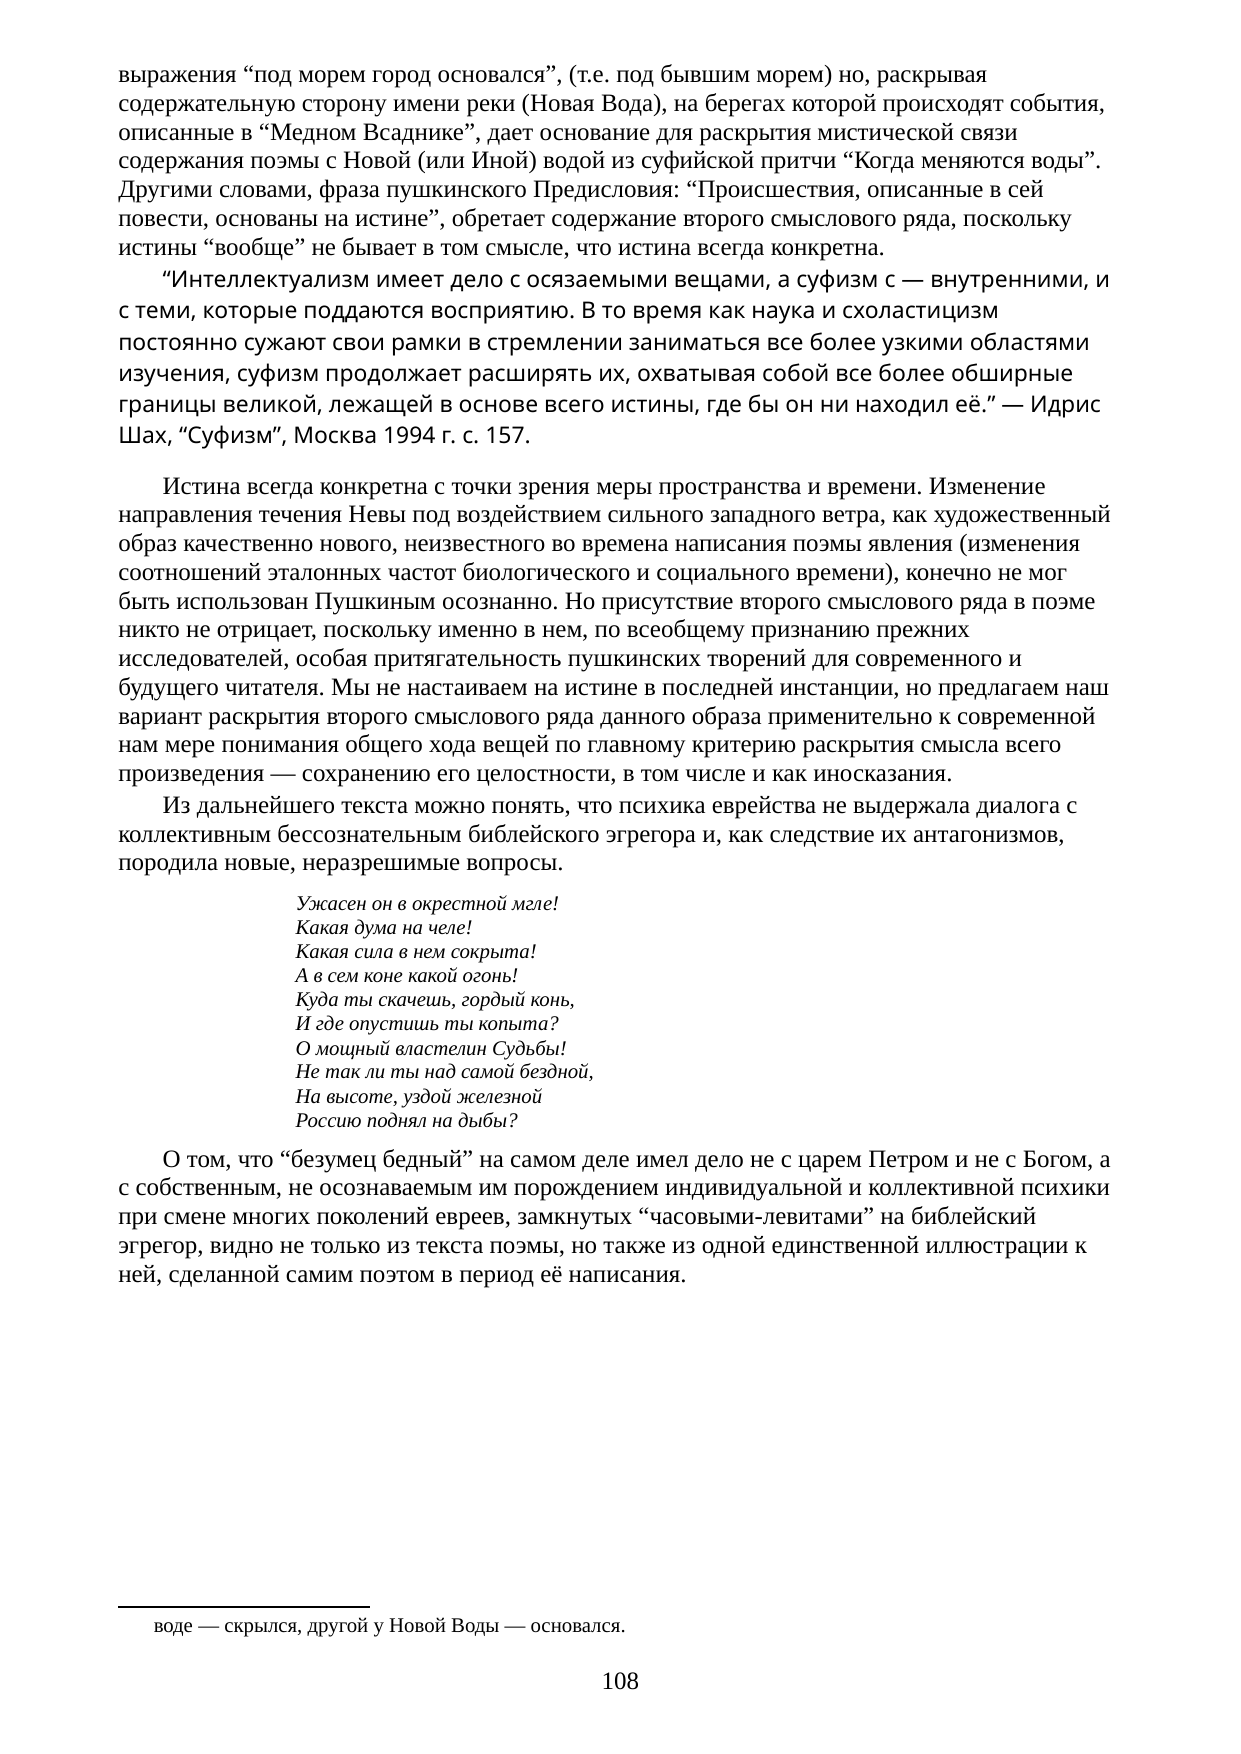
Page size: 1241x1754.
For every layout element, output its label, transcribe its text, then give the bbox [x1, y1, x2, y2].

text На высоте, уздой железной [295, 1083, 1033, 1108]
text выражения “под морем город основался”, (т.е. под бывшим морем) но, раскрывая содержательную сторону имени реки (Новая Вода), на берегах которой происходят события, описанные в “Медном Всаднике”, дает основание для раскрытия мистической связи содержания поэмы с Новой (или Иной) водой из суфийской притчи “Когда меняются воды”. Другими словами, фраза пушкинского Предисловия: “Происшествия, описанные в сей повести, основаны на истине”, обретает содержание второго смыслового ряда, поскольку истины “вообще” не бывает в том смысле, что истина всегда конкретна. [118, 59, 1122, 260]
text Россию поднял на дыбы? [295, 1108, 1033, 1132]
text “Интеллектуализм имеет дело с осязаемыми вещами, а суфизм с — внутренними, и с теми, которые поддаются восприятию. В то время как наука и схоластицизм постоянно сужают свои рамки в стремлении заниматься все более узкими областями изучения, суфизм продолжает расширять их, охватывая собой все более обширные границы великой, лежащей в основе всего истины, где бы он ни находил её.” — Идрис Шах, “Суфизм”, Москва 1994 г. с. 157. [118, 263, 1122, 451]
text А в сем коне какой огонь! [295, 963, 1033, 987]
text О мощный властелин Судьбы! [295, 1035, 1033, 1059]
text Не так ли ты над самой бездной, [295, 1059, 1033, 1083]
text О том, что “безумец бедный” на самом деле имел дело не с царем Петром и не с Богом, а с собственным, не осознаваемым им порождением индивидуальной и коллективной психики при смене многих поколений евреев, замкнутых “часовыми-левитами” на библейский эгрегор, видно не только из текста поэмы, но также из одной единственной иллюстрации к ней, сделанной самим поэтом в период её написания. [118, 1144, 1113, 1287]
text Какая дума на челе! [295, 915, 1033, 939]
text Куда ты скачешь, гордый конь, [295, 987, 1033, 1011]
text Ужасен он в окрестной мгле! [295, 891, 1033, 915]
text Истина всегда конкретна с точки зрения меры пространства и времени. Изменение направления течения Невы под воздействием сильного западного ветра, как художественный образ качественно нового, неизвестного во времена написания поэмы явления (изменения соотношений эталонных частот биологического и социального времени), конечно не мог быть использован Пушкиным осознанно. Но присутствие второго смыслового ряда в поэме никто не отрицает, поскольку именно в нем, по всеобщему признанию прежних исследователей, особая притягательность пушкинских творений для современного и будущего читателя. Мы не настаиваем на истине в последней инстанции, но предлагаем наш вариант раскрытия второго смыслового ряда данного образа применительно к современной нам мере понимания общего хода вещей по главному критерию раскрытия смысла всего произведения — сохранению его целостности, в том числе и как иносказания. [118, 471, 1122, 787]
text Из дальнейшего текста можно понять, что психика еврейства не выдержала диалога с коллективным бессознательным библейского эгрегора и, как следствие их антагонизмов, породила новые, неразрешимые вопросы. [118, 790, 1122, 876]
text И где опустишь ты копыта? [295, 1011, 1033, 1035]
text Какая сила в нем сокрыта! [295, 939, 1033, 963]
text воде — скрылся, другой у Новой Воды — основался. [118, 1613, 1122, 1637]
